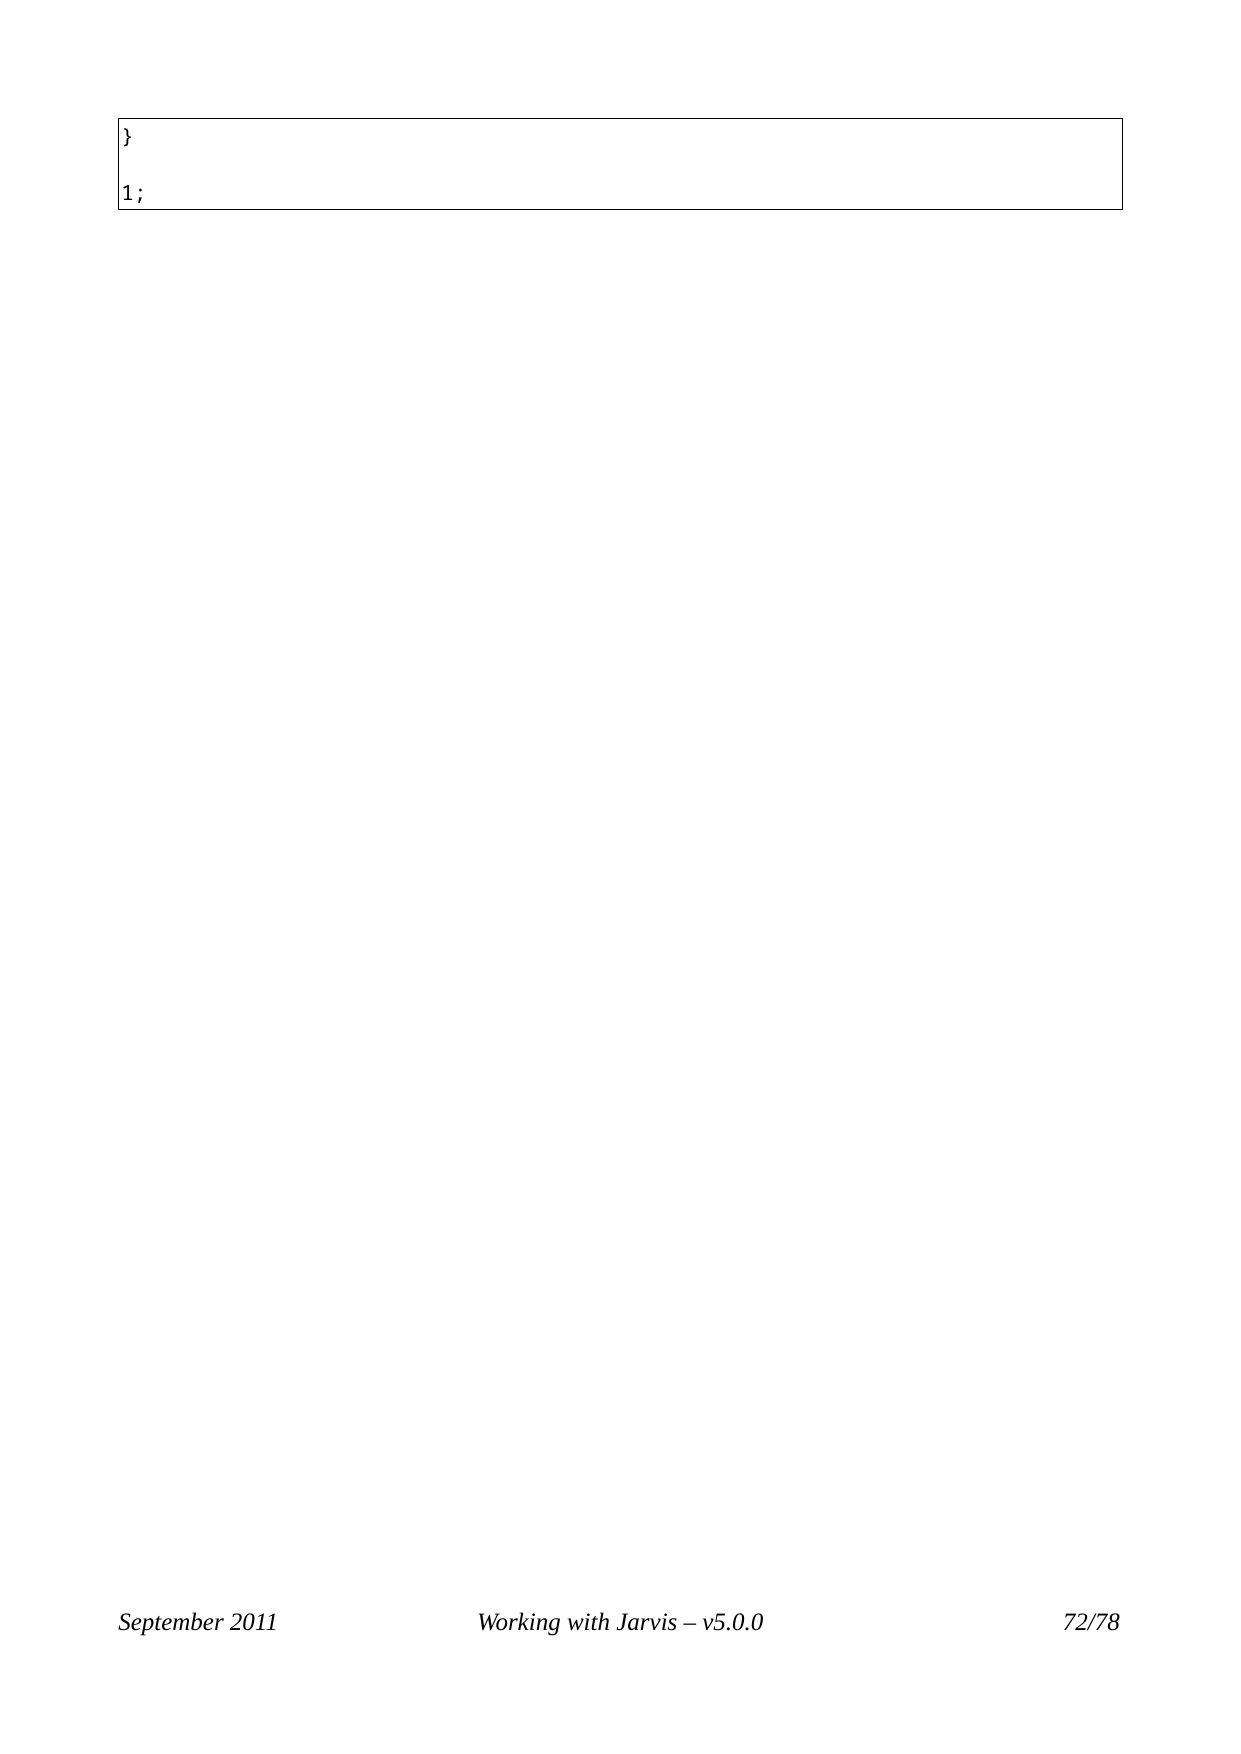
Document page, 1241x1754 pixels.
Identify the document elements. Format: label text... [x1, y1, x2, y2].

text 1; [119, 175, 1122, 209]
text } [119, 119, 1122, 149]
